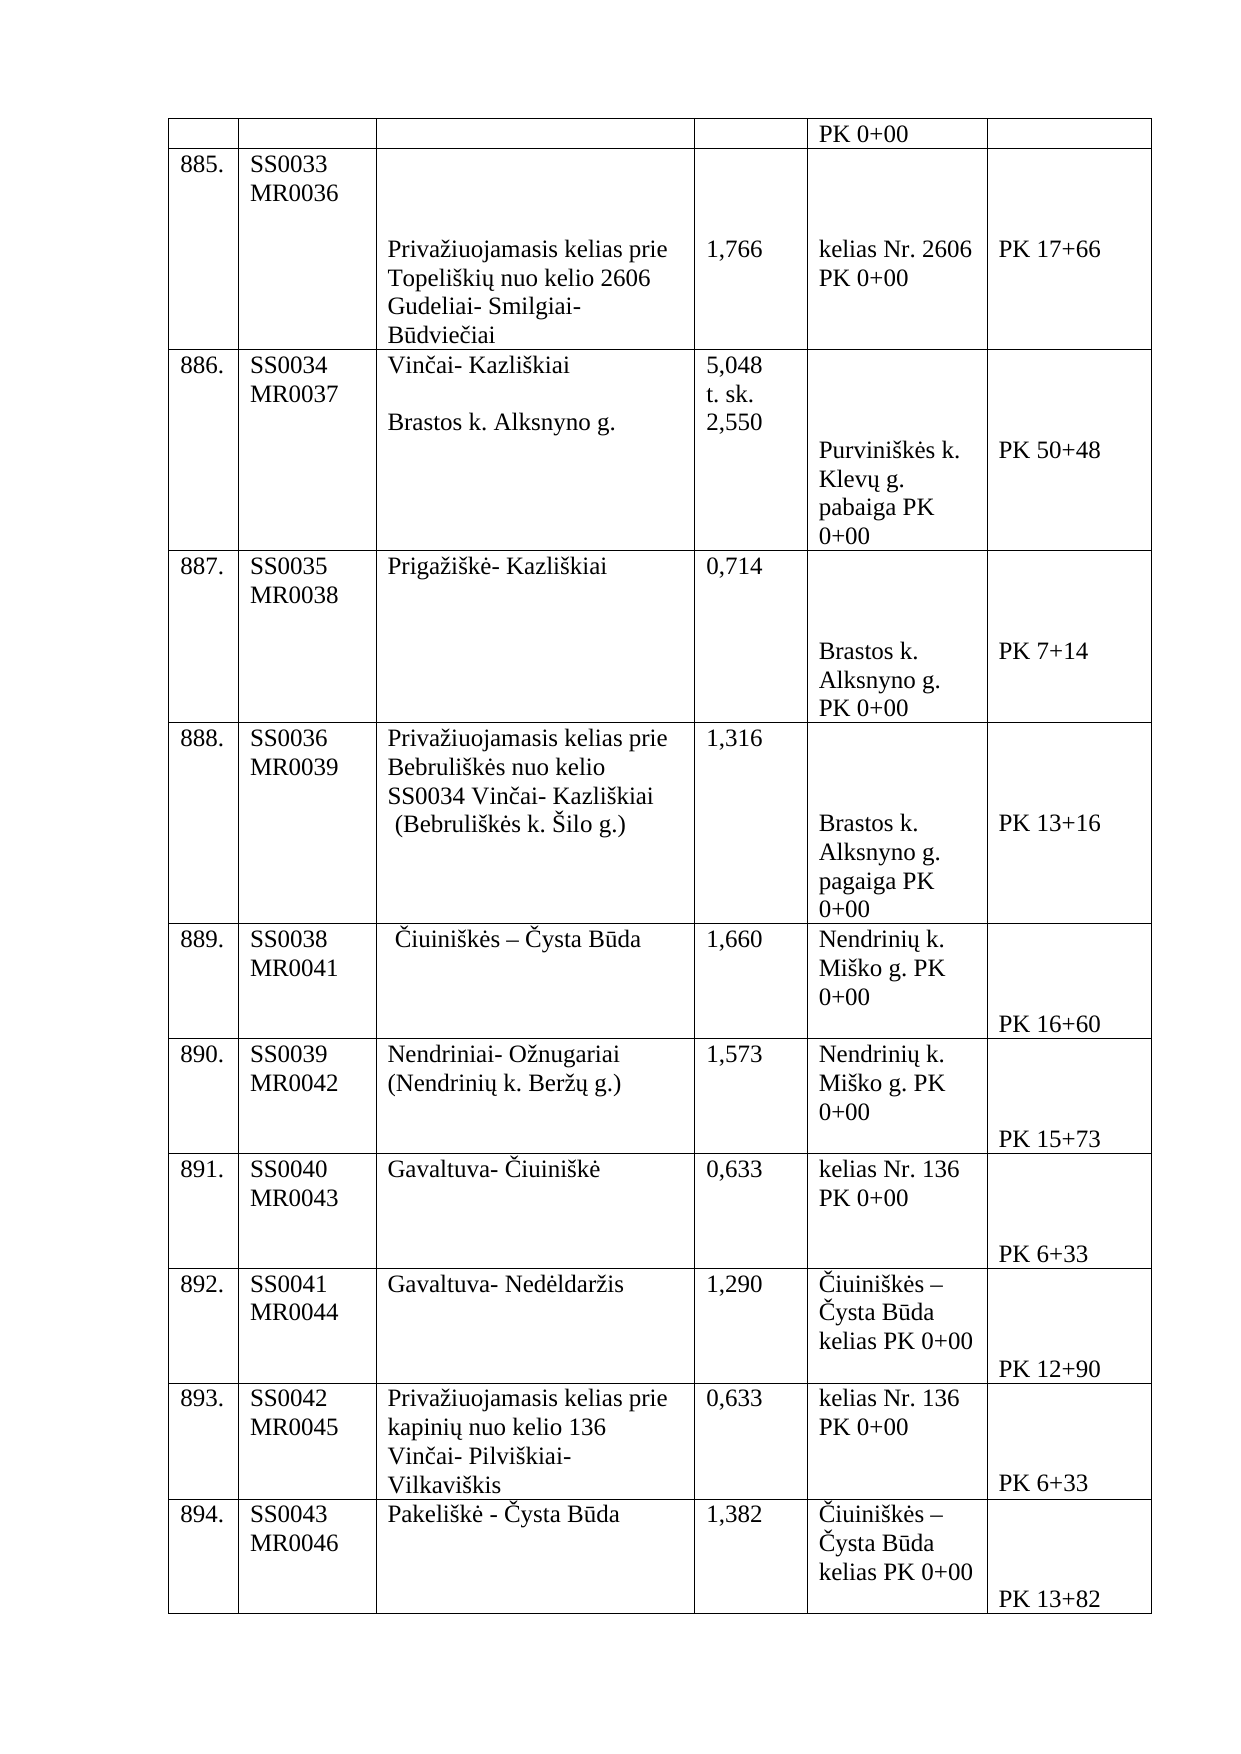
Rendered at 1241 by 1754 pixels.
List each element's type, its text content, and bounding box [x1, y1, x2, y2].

table_cell 0,714 [695, 551, 807, 722]
table_cell 887. [169, 551, 238, 722]
table_cell Purviniškės k. Klevų g. pabaiga PK 0+00 [808, 350, 987, 550]
table_cell SS0034 MR0037 [239, 350, 376, 550]
table_cell PK 0+00 [808, 119, 987, 148]
table_cell kelias Nr. 136 PK 0+00 [808, 1154, 987, 1268]
table_cell Gavaltuva- Čiuiniškė [377, 1154, 694, 1268]
table_cell 892. [169, 1269, 238, 1382]
table_cell [169, 119, 238, 148]
table_cell Privažiuojamasis kelias prie Bebruliškės nuo kelio SS0034 Vinčai- Kazliškiai (Bebruliškės k. Šilo g.) [377, 723, 694, 923]
table_cell 886. [169, 350, 238, 550]
table_cell Nendrinių k. Miško g. PK 0+00 [808, 924, 987, 1038]
table_cell PK 50+48 [988, 350, 1151, 550]
table_cell 1,382 [695, 1500, 807, 1613]
table_cell [988, 119, 1151, 148]
table_cell 1,290 [695, 1269, 807, 1382]
table_cell Vinčai- Kazliškiai Brastos k. Alksnyno g. [377, 350, 694, 550]
table_cell 891. [169, 1154, 238, 1268]
table_cell SS0041 MR0044 [239, 1269, 376, 1382]
table_cell [239, 119, 376, 148]
table_cell Čiuiniškės – Čysta Būda kelias PK 0+00 [808, 1500, 987, 1613]
table_cell 5,048 t. sk. 2,550 [695, 350, 807, 550]
table_cell Brastos k. Alksnyno g. pagaiga PK 0+00 [808, 723, 987, 923]
table_cell kelias Nr. 2606 PK 0+00 [808, 149, 987, 349]
table_cell Privažiuojamasis kelias prie Topeliškių nuo kelio 2606 Gudeliai- Smilgiai- Būdviečiai [377, 149, 694, 349]
table_cell Čiuiniškės – Čysta Būda [377, 924, 694, 1038]
table_cell kelias Nr. 136 PK 0+00 [808, 1384, 987, 1498]
table_cell 0,633 [695, 1154, 807, 1268]
table_cell PK 6+33 [988, 1154, 1151, 1268]
table_cell 885. [169, 149, 238, 349]
table_cell SS0042 MR0045 [239, 1384, 376, 1498]
table_cell PK 6+33 [988, 1384, 1151, 1498]
table_cell PK 15+73 [988, 1039, 1151, 1153]
table_cell 893. [169, 1384, 238, 1498]
table_cell 1,573 [695, 1039, 807, 1153]
table_cell 1,660 [695, 924, 807, 1038]
table_cell SS0039 MR0042 [239, 1039, 376, 1153]
table_cell PK 7+14 [988, 551, 1151, 722]
table_cell Nendriniai- Ožnugariai (Nendrinių k. Beržų g.) [377, 1039, 694, 1153]
table_cell SS0038 MR0041 [239, 924, 376, 1038]
table_cell Gavaltuva- Nedėldaržis [377, 1269, 694, 1382]
table_cell [695, 119, 807, 148]
table_cell 889. [169, 924, 238, 1038]
table_cell 890. [169, 1039, 238, 1153]
table_cell Nendrinių k. Miško g. PK 0+00 [808, 1039, 987, 1153]
table_cell Brastos k. Alksnyno g. PK 0+00 [808, 551, 987, 722]
table_cell Pakeliškė - Čysta Būda [377, 1500, 694, 1613]
table_cell SS0033 MR0036 [239, 149, 376, 349]
table_cell 894. [169, 1500, 238, 1613]
table_cell 1,766 [695, 149, 807, 349]
table_cell Čiuiniškės – Čysta Būda kelias PK 0+00 [808, 1269, 987, 1382]
table_cell SS0035 MR0038 [239, 551, 376, 722]
table_cell PK 13+16 [988, 723, 1151, 923]
table_cell SS0036 MR0039 [239, 723, 376, 923]
table_cell PK 16+60 [988, 924, 1151, 1038]
table_cell PK 12+90 [988, 1269, 1151, 1382]
table_cell PK 13+82 [988, 1500, 1151, 1613]
table_cell [377, 119, 694, 148]
table_cell Prigažiškė- Kazliškiai [377, 551, 694, 722]
table_cell 888. [169, 723, 238, 923]
table_cell Privažiuojamasis kelias prie kapinių nuo kelio 136 Vinčai- Pilviškiai- Vilkaviškis [377, 1384, 694, 1498]
table_cell SS0043 MR0046 [239, 1500, 376, 1613]
table_cell 1,316 [695, 723, 807, 923]
table_cell 0,633 [695, 1384, 807, 1498]
table_cell PK 17+66 [988, 149, 1151, 349]
table_cell SS0040 MR0043 [239, 1154, 376, 1268]
